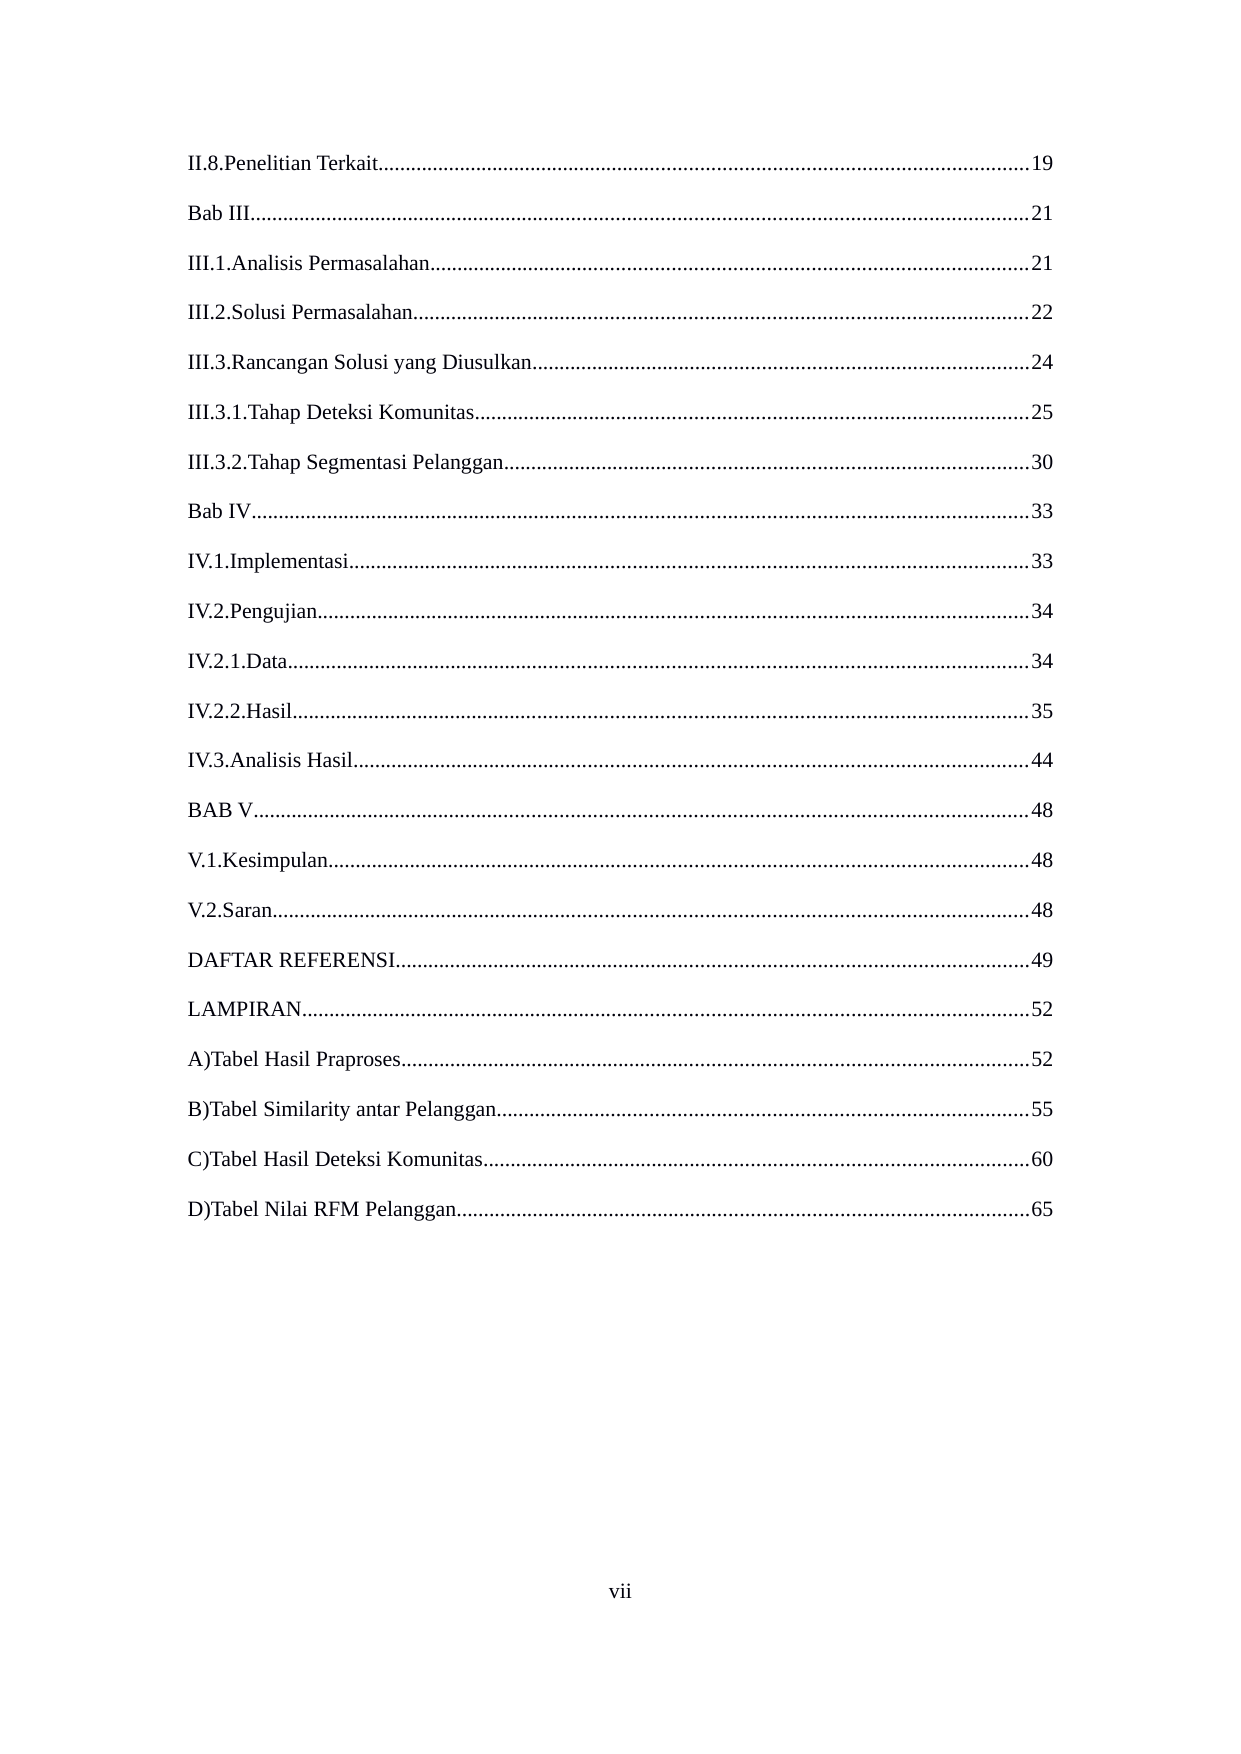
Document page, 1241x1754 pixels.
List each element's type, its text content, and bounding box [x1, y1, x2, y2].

text B)Tabel Similarity antar Pelanggan 55 [187, 1096, 1053, 1121]
text Bab IV 33 [187, 498, 1053, 524]
text III.1.Analisis Permasalahan 21 [187, 249, 1053, 275]
text V.2.Saran 48 [187, 897, 1053, 922]
text D)Tabel Nilai RFM Pelanggan 65 [187, 1196, 1053, 1221]
text IV.3.Analisis Hasil 44 [187, 747, 1053, 773]
text III.3.2.Tahap Segmentasi Pelanggan 30 [187, 449, 1053, 474]
text A)Tabel Hasil Praproses 52 [187, 1046, 1053, 1071]
text II.8.Penelitian Terkait 19 [187, 150, 1053, 175]
text IV.1.Implementasi 33 [187, 548, 1053, 573]
text Bab III 21 [187, 200, 1053, 225]
text IV.2.1.Data 34 [187, 648, 1053, 673]
text DAFTAR REFERENSI 49 [187, 947, 1053, 972]
text III.2.Solusi Permasalahan 22 [187, 299, 1053, 324]
text IV.2.Pengujian 34 [187, 598, 1053, 623]
text BAB V 48 [187, 797, 1053, 822]
text C)Tabel Hasil Deteksi Komunitas 60 [187, 1146, 1053, 1171]
text IV.2.2.Hasil 35 [187, 698, 1053, 723]
text LAMPIRAN 52 [187, 996, 1053, 1022]
text V.1.Kesimpulan 48 [187, 847, 1053, 872]
text III.3.1.Tahap Deteksi Komunitas 25 [187, 399, 1053, 424]
text III.3.Rancangan Solusi yang Diusulkan 24 [187, 349, 1053, 374]
